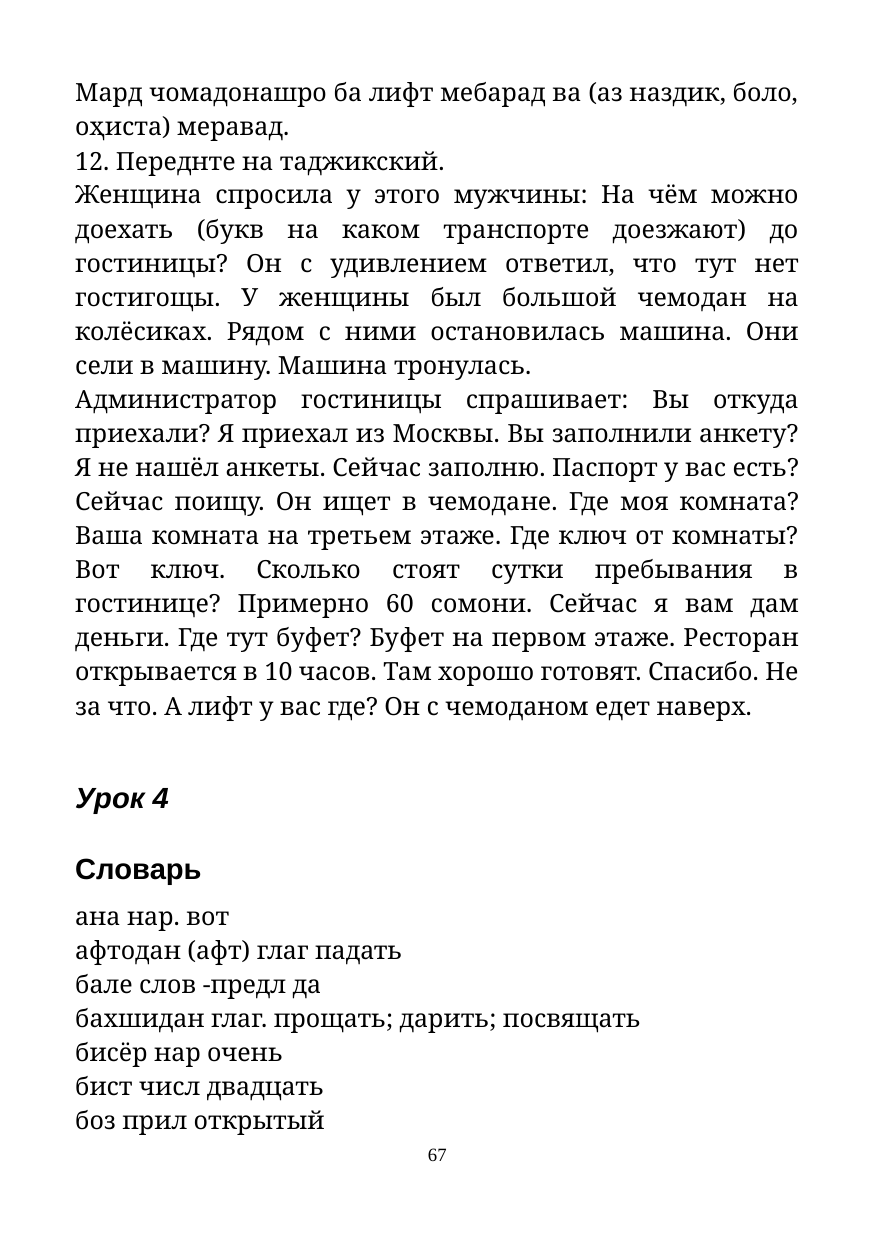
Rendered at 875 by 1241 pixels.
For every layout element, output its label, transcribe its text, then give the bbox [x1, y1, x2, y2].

text Мард чомадонашро ба лифт мебарад ва (аз наздик, боло, оҳиста) меравад. [75, 75, 799, 143]
text бахшидан глаг. прощать; дарить; посвящать [75, 1001, 799, 1034]
text афтодан (афт) глаг падать [75, 932, 799, 966]
text 12. Переднте на таджикский. [75, 143, 799, 177]
text боз прил открытый [75, 1103, 799, 1137]
text бисёр нар очень [75, 1034, 799, 1069]
text Администратор гостиницы спрашивает: Вы откуда приехали? Я прие­хал из Москвы. Вы заполнили анкету? Я не нашёл анкеты. Сей­час заполню. Паспорт у вас есть? Сейчас поищу. Он ищет в чемода­не. Где моя комната? Ваша комната на третьем этаже. Где ключ от комнаты? Вот ключ. Сколько стоят сутки пребывания в гостинице? Примерно 60 сомони. Сейчас я вам дам деньги. Где тут буфет? Бу­фет на первом этаже. Ресторан открывается в 10 часов. Там хорошо готовят. Спасибо. Не за что. А лифт у вас где? Он с чемоданом едет наверх. [75, 382, 799, 722]
subtitle Словарь [75, 852, 799, 886]
text бале слов -предл да [75, 966, 799, 1001]
subtitle Урок 4 [75, 781, 799, 815]
text Женщина спросила у этого мужчины: На чём можно доехать (букв на каком транспорте доезжают) до гостиницы? Он с удивлением от­ветил, что тут нет гостигощы. У женщины был большой чемодан на колёсиках. Рядом с ними остановилась машина. Они сели в машину. Машина тронулась. [75, 177, 799, 382]
text ана нар. вот [75, 898, 799, 932]
text бист числ двадцать [75, 1069, 799, 1103]
